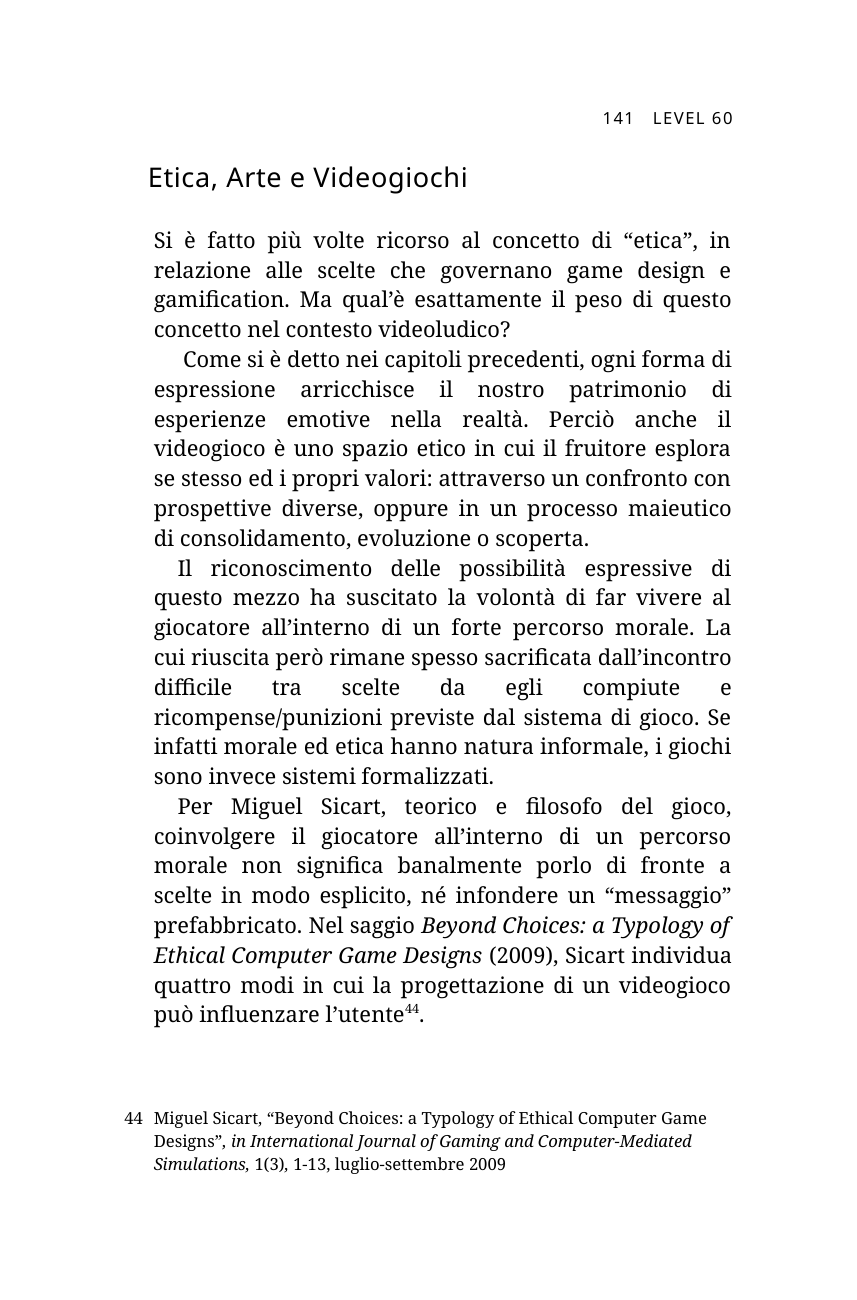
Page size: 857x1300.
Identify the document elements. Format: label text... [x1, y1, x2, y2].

text Come si è detto nei capitoli precedenti, ogni forma di espressione arricchisce il nostro patrimonio di esperienze emotive nella realtà. Perciò anche il videogioco è uno spazio etico in cui il fruitore esplora se stesso ed i propri valori: attraverso un confronto con prospettive diverse, oppure in un processo maieutico di consolidamento, evoluzione o scoperta. [153, 344, 732, 552]
text Il riconoscimento delle possibilità espressive di questo mezzo ha suscitato la volontà di far vivere al giocatore all’interno di un forte percorso morale. La cui riuscita però rimane spesso sacrificata dall’incontro difficile tra scelte da egli compiute e ricompense/punizioni previste dal sistema di gioco. Se infatti morale ed etica hanno natura informale, i giochi sono invece sistemi formalizzati. [153, 552, 732, 791]
text Si è fatto più volte ricorso al concetto di “etica”, in relazione alle scelte che governano game design e gamification. Ma qual’è esattamente il peso di questo concetto nel contesto videoludico? [153, 225, 732, 344]
text Miguel Sicart, “Beyond Choices: a Typology of Ethical Computer Game Designs”, in International Journal of Gaming and Computer-Mediated Simulations, 1(3), 1-13, luglio-settembre 2009 [124, 1107, 732, 1175]
subtitle Etica, Arte e Videogiochi [148, 158, 732, 195]
text Per Miguel Sicart, teorico e filosofo del gioco, coinvolgere il giocatore all’interno di un percorso morale non significa banalmente porlo di fronte a scelte in modo esplicito, né infondere un “messaggio” prefabbricato. Nel saggio Beyond Choices: a Typology of Ethical Computer Game Designs (2009), Sicart individua quattro modi in cui la progettazione di un videogioco può influenzare l’utente. [153, 791, 732, 1029]
